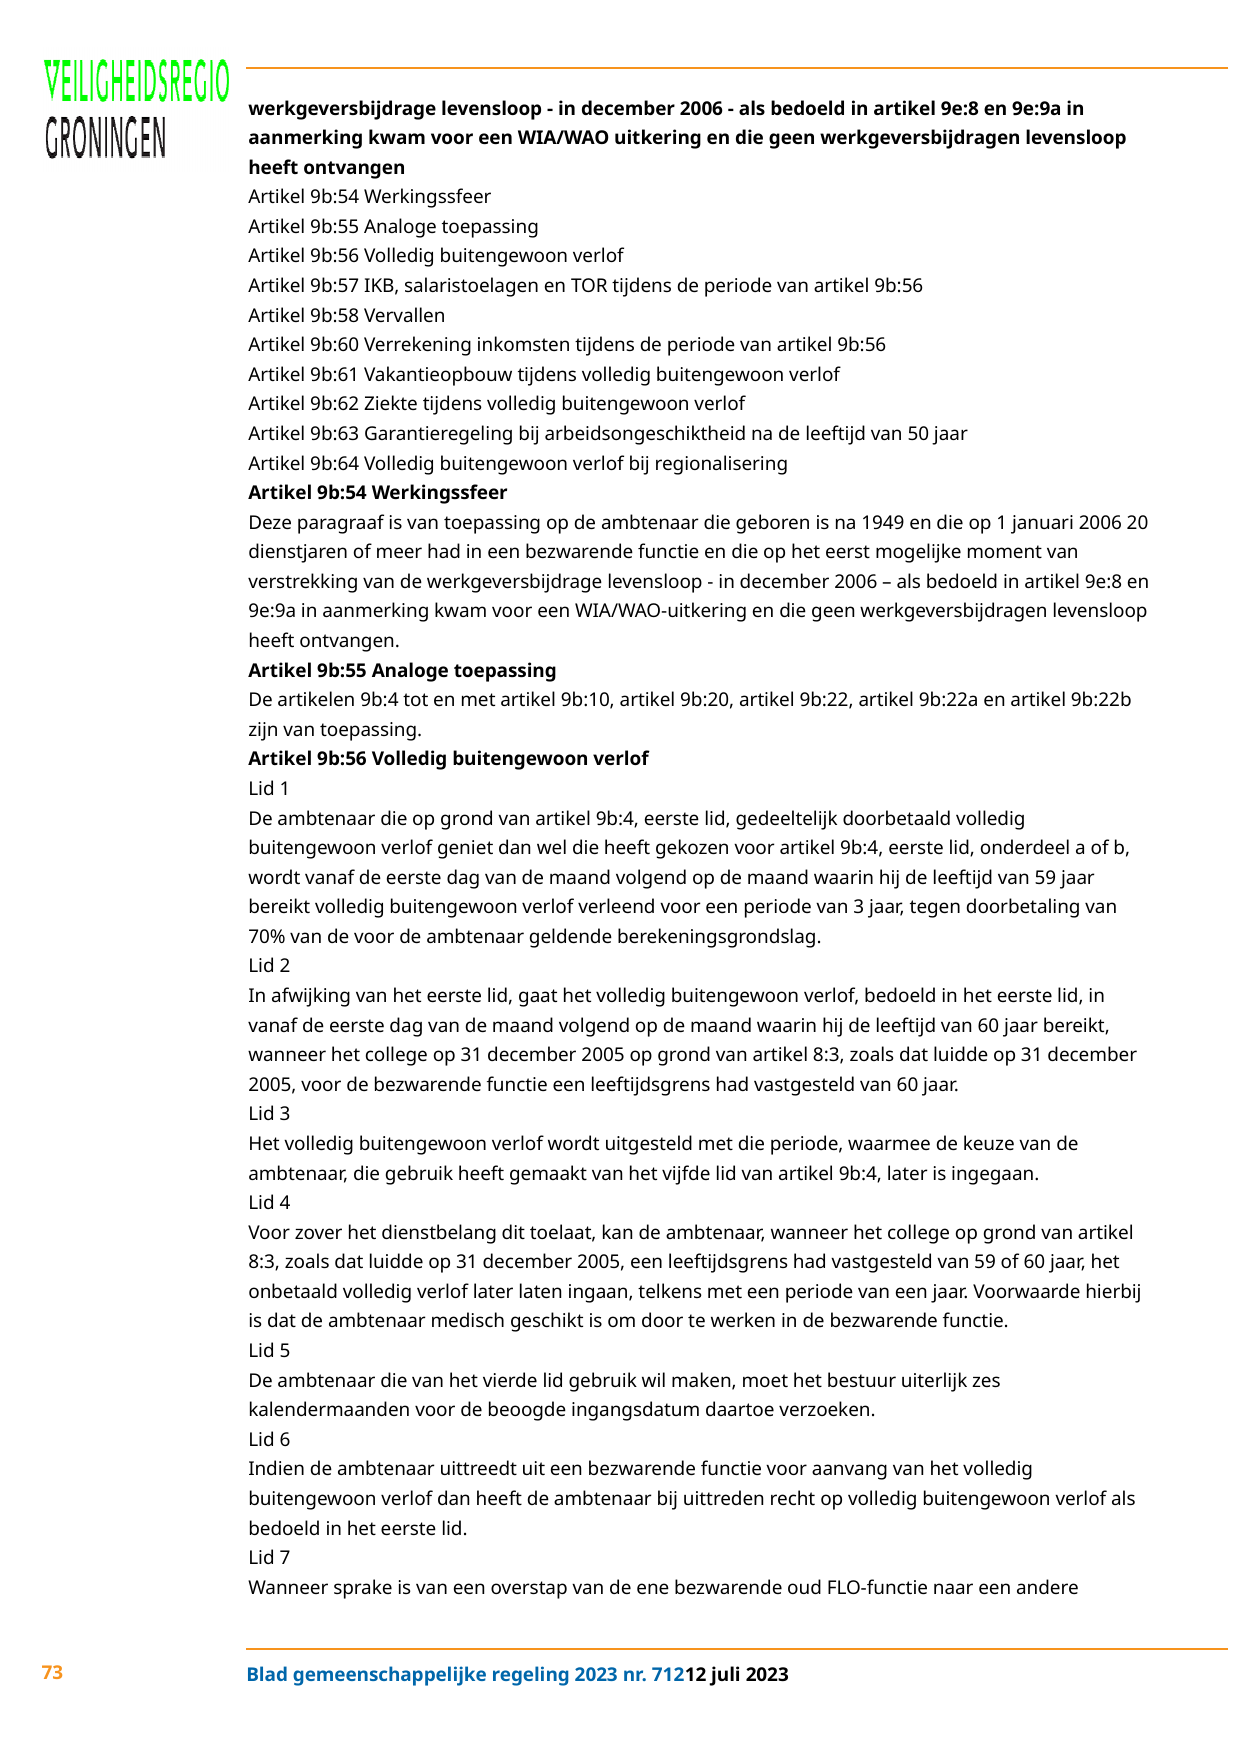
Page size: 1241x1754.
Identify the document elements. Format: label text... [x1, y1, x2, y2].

text Artikel 9b:54 Werkingssfeer [248, 183, 1152, 209]
text Artikel 9b:55 Analoge toepassing [248, 213, 1152, 239]
text De ambtenaar die van het vierde lid gebruik wil maken, moet het bestuur uiterlijk zes kalendermaanden voor de beoogde ingangsdatum daartoe verzoeken. [248, 1367, 1152, 1422]
text In afwijking van het eerste lid, gaat het volledig buitengewoon verlof, bedoeld in het eerste lid, in vanaf de eerste dag van de maand volgend op de maand waarin hij de leeftijd van 60 jaar bereikt, wanneer het college op 31 december 2005 op grond van artikel 8:3, zoals dat luidde op 31 december 2005, voor de bezwarende functie een leeftijdsgrens had vastgesteld van 60 jaar. [248, 982, 1152, 1097]
text Het volledig buitengewoon verlof wordt uitgesteld met die periode, waarmee de keuze van de ambtenaar, die gebruik heeft gemaakt van het vijfde lid van artikel 9b:4, later is ingegaan. [248, 1130, 1152, 1186]
text Lid 2 [248, 953, 1152, 978]
text Lid 5 [248, 1337, 1152, 1363]
text Artikel 9b:56 Volledig buitengewoon verlof [248, 746, 1152, 771]
text Voor zover het dienstbelang dit toelaat, kan de ambtenaar, wanneer het college op grond van artikel 8:3, zoals dat luidde op 31 december 2005, een leeftijdsgrens had vastgesteld van 59 of 60 jaar, het onbetaald volledig verlof later laten ingaan, telkens met een periode van een jaar. Voorwaarde hierbij is dat de ambtenaar medisch geschikt is om door te werken in de bezwarende functie. [248, 1219, 1152, 1333]
text Deze paragraaf is van toepassing op de ambtenaar die geboren is na 1949 en die op 1 januari 2006 20 dienstjaren of meer had in een bezwarende functie en die op het eerst mogelijke moment van verstrekking van de werkgeversbijdrage levensloop - in december 2006 – als bedoeld in artikel 9e:8 en 9e:9a in aanmerking kwam voor een WIA/WAO-uitkering en die geen werkgeversbijdragen levensloop heeft ontvangen. [248, 509, 1152, 653]
text Artikel 9b:58 Vervallen [248, 302, 1152, 328]
text Lid 6 [248, 1426, 1152, 1452]
text Artikel 9b:54 Werkingssfeer [248, 479, 1152, 505]
text Artikel 9b:60 Verrekening inkomsten tijdens de periode van artikel 9b:56 [248, 331, 1152, 357]
text Artikel 9b:64 Volledig buitengewoon verlof bij regionalisering [248, 450, 1152, 476]
picture [41, 47, 231, 172]
text Lid 7 [248, 1544, 1152, 1570]
text werkgeversbijdrage levensloop - in december 2006 - als bedoeld in artikel 9e:8 en 9e:9a in aanmerking kwam voor een WIA/WAO uitkering en die geen werkgeversbijdragen levensloop heeft ontvangen [248, 95, 1152, 180]
text De ambtenaar die op grond van artikel 9b:4, eerste lid, gedeeltelijk doorbetaald volledig buitengewoon verlof geniet dan wel die heeft gekozen voor artikel 9b:4, eerste lid, onderdeel a of b, wordt vanaf de eerste dag van de maand volgend op de maand waarin hij de leeftijd van 59 jaar bereikt volledig buitengewoon verlof verleend voor een periode van 3 jaar, tegen doorbetaling van 70% van de voor de ambtenaar geldende berekeningsgrondslag. [248, 805, 1152, 949]
text Artikel 9b:61 Vakantieopbouw tijdens volledig buitengewoon verlof [248, 361, 1152, 387]
text Lid 1 [248, 775, 1152, 801]
text Lid 3 [248, 1101, 1152, 1126]
text Artikel 9b:56 Volledig buitengewoon verlof [248, 243, 1152, 268]
text Artikel 9b:62 Ziekte tijdens volledig buitengewoon verlof [248, 391, 1152, 416]
text Lid 4 [248, 1189, 1152, 1215]
text Artikel 9b:55 Analoge toepassing [248, 657, 1152, 683]
text Indien de ambtenaar uittreedt uit een bezwarende functie voor aanvang van het volledig buitengewoon verlof dan heeft de ambtenaar bij uittreden recht op volledig buitengewoon verlof als bedoeld in het eerste lid. [248, 1456, 1152, 1541]
text Artikel 9b:57 IKB, salaristoelagen en TOR tijdens de periode van artikel 9b:56 [248, 272, 1152, 298]
text De artikelen 9b:4 tot en met artikel 9b:10, artikel 9b:20, artikel 9b:22, artikel 9b:22a en artikel 9b:22b zijn van toepassing. [248, 686, 1152, 742]
text Wanneer sprake is van een overstap van de ene bezwarende oud FLO-functie naar een andere [248, 1574, 1152, 1600]
text Artikel 9b:63 Garantieregeling bij arbeidsongeschiktheid na de leeftijd van 50 jaar [248, 420, 1152, 446]
